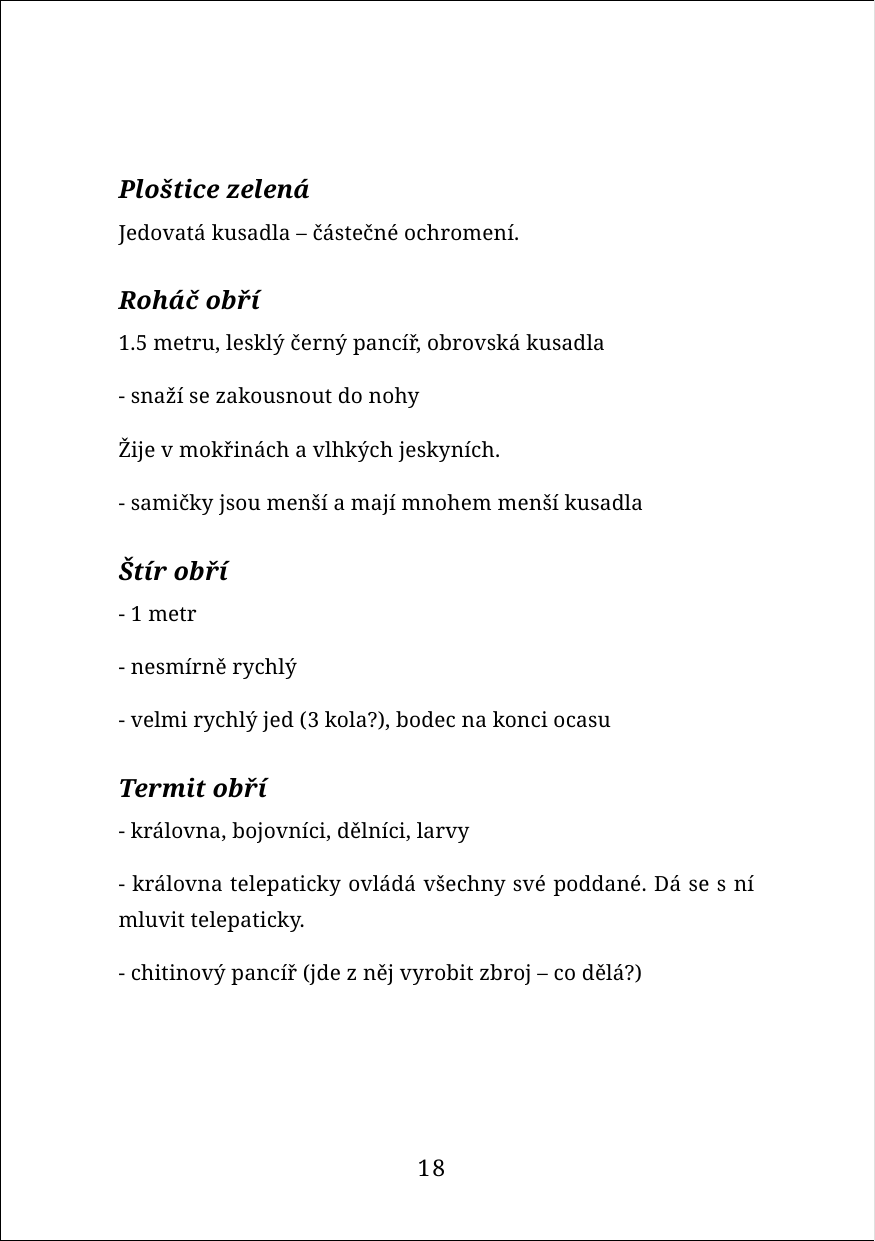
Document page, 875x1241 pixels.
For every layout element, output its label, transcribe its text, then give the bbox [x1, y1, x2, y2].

text 1.5 metru, lesklý černý pancíř, obrovská kusadla [118, 328, 756, 357]
subtitle Roháč obří [118, 283, 756, 317]
text - chitinový pancíř (jde z něj vyrobit zbroj – co dělá?) [118, 958, 756, 987]
text - snaží se zakousnout do nohy [118, 382, 756, 410]
subtitle Termit obří [118, 770, 756, 804]
text - 1 metr [118, 599, 756, 627]
text - nesmírně rychlý [118, 652, 756, 681]
text - velmi rychlý jed (3 kola?), bodec na konci ocasu [118, 705, 756, 734]
text Žije v mokřinách a vlhkých jeskyních. [118, 435, 756, 463]
text Jedovatá kusadla – částečné ochromení. [118, 218, 756, 246]
text - královna telepaticky ovládá všechny své poddané. Dá se s ní mluvit telepaticky. [118, 869, 756, 933]
text - královna, bojovníci, dělníci, larvy [118, 816, 756, 845]
subtitle Ploštice zelená [118, 172, 756, 206]
text - samičky jsou menší a mají mnohem menší kusadla [118, 488, 756, 517]
subtitle Štír obří [118, 553, 756, 587]
